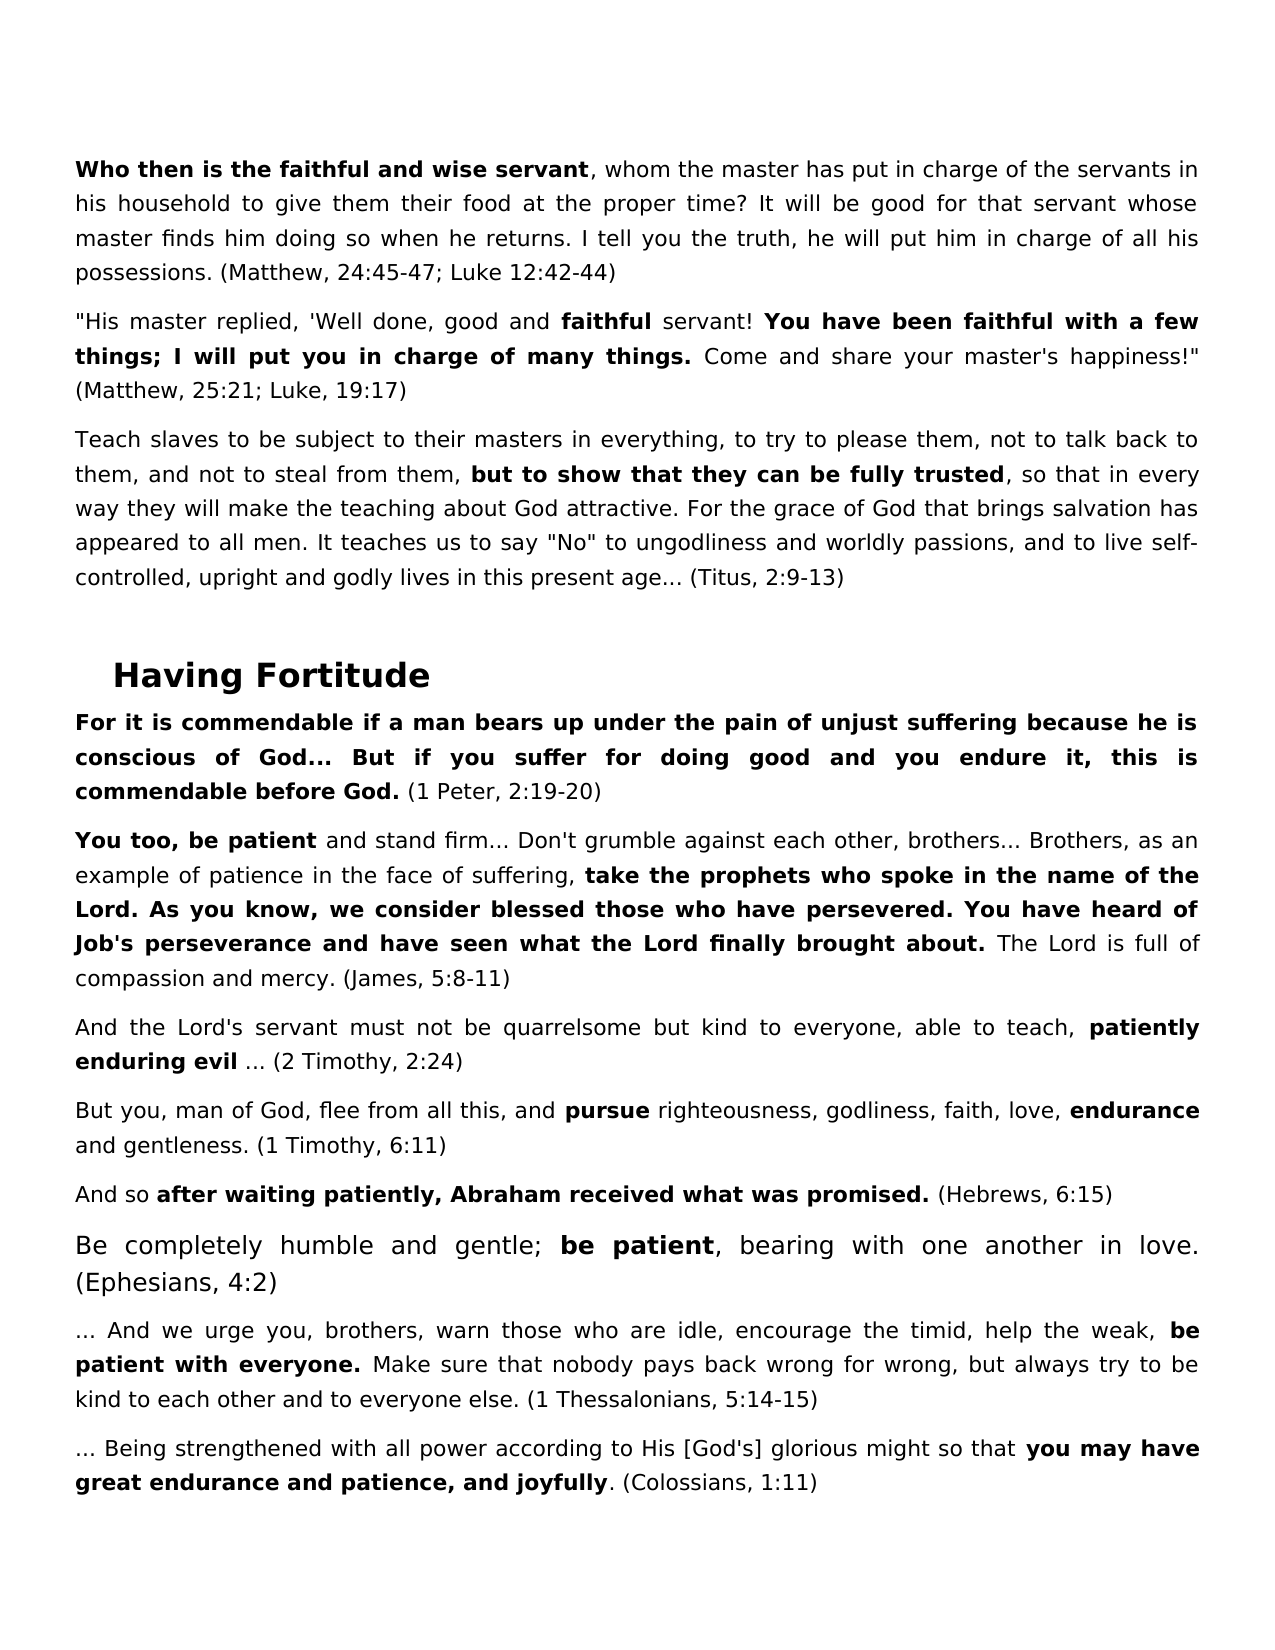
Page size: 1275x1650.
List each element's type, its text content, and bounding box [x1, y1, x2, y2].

text Be completely humble and gentle; be patient, bearing with one another in love. (Ephesians, 4:2) [75, 1224, 1200, 1299]
text And the Lord's servant must not be quarrelsome but kind to everyone, able to teach, patiently enduring evil ... (2 Timothy, 2:24) [75, 1008, 1200, 1077]
text ... Being strengthened with all power according to His [God's] glorious might so that you may have great endurance and patience, and joyfully. (Colossians, 1:11) [75, 1429, 1200, 1497]
text And so after waiting patiently, Abraham received what was promised. (Hebrews, 6:15) [75, 1175, 1200, 1209]
text Teach slaves to be subject to their masters in everything, to try to please them, not to talk back to them, and not to steal from them, but to show that they can be fully trusted, so that in every way they will make the teaching about God attractive. For the grace of God that brings salvation has appeared to all men. It teaches us to say "No" to ungodliness and worldly passions, and to live self-controlled, upright and godly lives in this present age... (Titus, 2:9-13) [75, 420, 1200, 592]
text For it is commendable if a man bears up under the pain of unjust suffering because he is conscious of God... But if you suffer for doing good and you endure it, this is commendable before God. (1 Peter, 2:19-20) [75, 703, 1200, 806]
text ... And we urge you, brothers, warn those who are idle, encourage the timid, help the weak, be patient with everyone. Make sure that nobody pays back wrong for wrong, but always try to be kind to each other and to everyone else. (1 Thessalonians, 5:14-15) [75, 1311, 1200, 1414]
text You too, be patient and stand firm... Don't grumble against each other, brothers... Brothers, as an example of patience in the face of suffering, take the prophets who spoke in the name of the Lord. As you know, we consider blessed those who have persevered. You have heard of Job's perseverance and have seen what the Lord finally brought about. The Lord is full of compassion and mercy. (James, 5:8-11) [75, 821, 1200, 993]
subtitle Having Fortitude [112, 656, 1200, 695]
text "His master replied, 'Well done, good and faithful servant! You have been faithful with a few things; I will put you in charge of many things. Come and share your master's happiness!" (Matthew, 25:21; Luke, 19:17) [75, 302, 1200, 405]
text But you, man of God, flee from all this, and pursue righteousness, godliness, faith, love, endurance and gentleness. (1 Timothy, 6:11) [75, 1091, 1200, 1160]
text Who then is the faithful and wise servant, whom the master has put in charge of the servants in his household to give them their food at the proper time? It will be good for that servant whose master finds him doing so when he returns. I tell you the truth, he will put him in charge of all his possessions. (Matthew, 24:45-47; Luke 12:42-44) [75, 150, 1200, 287]
